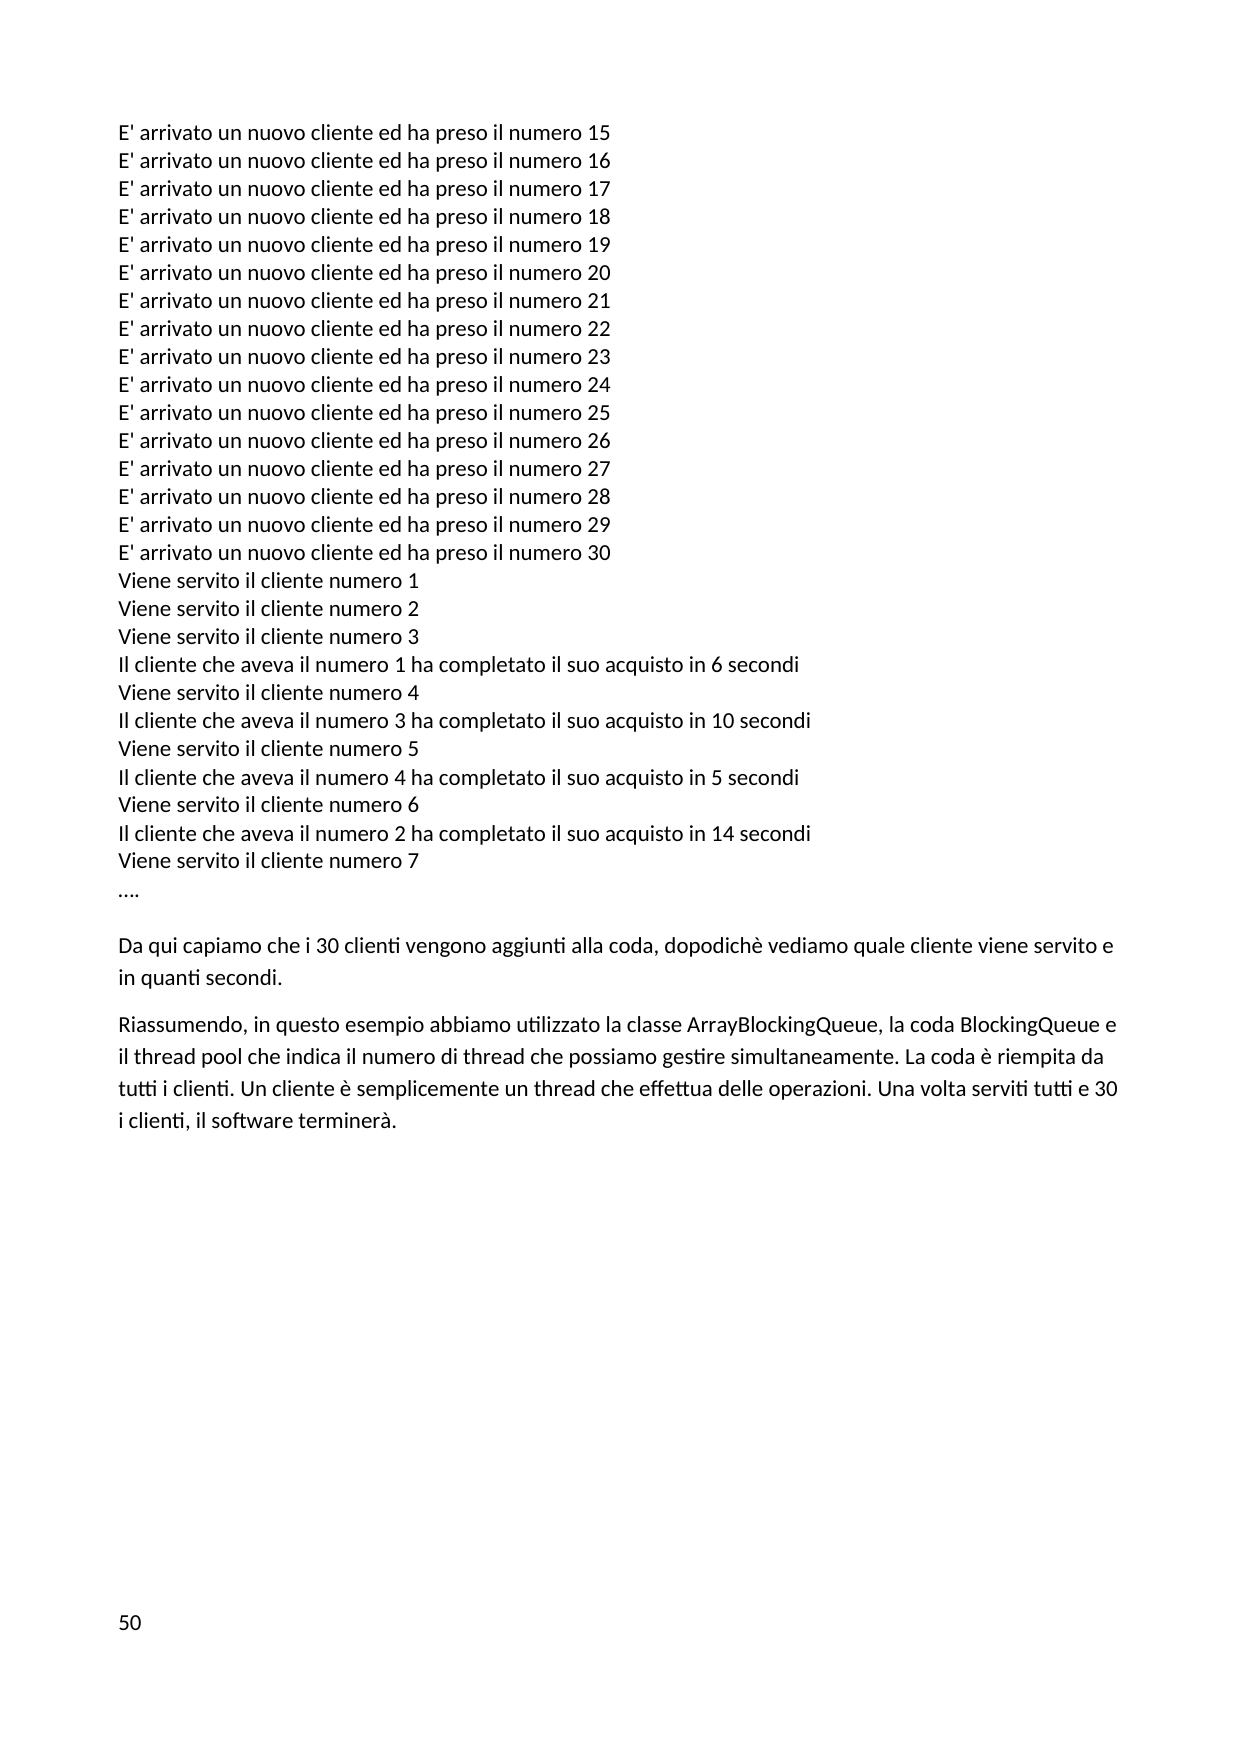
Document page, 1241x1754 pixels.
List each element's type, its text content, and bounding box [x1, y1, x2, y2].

text E' arrivato un nuovo cliente ed ha preso il numero 25 [118, 398, 1122, 426]
text E' arrivato un nuovo cliente ed ha preso il numero 29 [118, 510, 1122, 538]
text E' arrivato un nuovo cliente ed ha preso il numero 16 [118, 146, 1122, 174]
text E' arrivato un nuovo cliente ed ha preso il numero 17 [118, 174, 1122, 202]
text E' arrivato un nuovo cliente ed ha preso il numero 24 [118, 370, 1122, 398]
text E' arrivato un nuovo cliente ed ha preso il numero 27 [118, 454, 1122, 482]
text E' arrivato un nuovo cliente ed ha preso il numero 30 [118, 538, 1122, 566]
text E' arrivato un nuovo cliente ed ha preso il numero 26 [118, 426, 1122, 454]
text E' arrivato un nuovo cliente ed ha preso il numero 20 [118, 258, 1122, 286]
text Viene servito il cliente numero 2 [118, 594, 1122, 622]
text Viene servito il cliente numero 3 [118, 622, 1122, 651]
text Viene servito il cliente numero 5 [118, 734, 1122, 763]
text …. [118, 875, 1122, 903]
text E' arrivato un nuovo cliente ed ha preso il numero 19 [118, 230, 1122, 258]
text Da qui capiamo che i 30 clienti vengono aggiunti alla coda, dopodichè vediamo quale cliente viene servito e in quanti secondi. [118, 931, 1122, 991]
text Il cliente che aveva il numero 3 ha completato il suo acquisto in 10 secondi [118, 707, 1122, 734]
text Il cliente che aveva il numero 2 ha completato il suo acquisto in 14 secondi [118, 819, 1122, 847]
text Il cliente che aveva il numero 1 ha completato il suo acquisto in 6 secondi [118, 651, 1122, 678]
text E' arrivato un nuovo cliente ed ha preso il numero 15 [118, 118, 1122, 146]
text E' arrivato un nuovo cliente ed ha preso il numero 28 [118, 482, 1122, 510]
text Il cliente che aveva il numero 4 ha completato il suo acquisto in 5 secondi [118, 763, 1122, 791]
text E' arrivato un nuovo cliente ed ha preso il numero 21 [118, 286, 1122, 314]
text E' arrivato un nuovo cliente ed ha preso il numero 23 [118, 342, 1122, 370]
text E' arrivato un nuovo cliente ed ha preso il numero 22 [118, 314, 1122, 342]
text Viene servito il cliente numero 1 [118, 566, 1122, 594]
text Viene servito il cliente numero 7 [118, 847, 1122, 875]
text Riassumendo, in questo esempio abbiamo utilizzato la classe ArrayBlockingQueue, la coda BlockingQueue e il thread pool che indica il numero di thread che possiamo gestire simultaneamente. La coda è riempita da tutti i clienti. Un cliente è semplicemente un thread che effettua delle operazioni. Una volta serviti tutti e 30 i clienti, il software terminerà. [118, 1010, 1122, 1134]
text Viene servito il cliente numero 6 [118, 791, 1122, 819]
text E' arrivato un nuovo cliente ed ha preso il numero 18 [118, 202, 1122, 230]
text Viene servito il cliente numero 4 [118, 678, 1122, 707]
